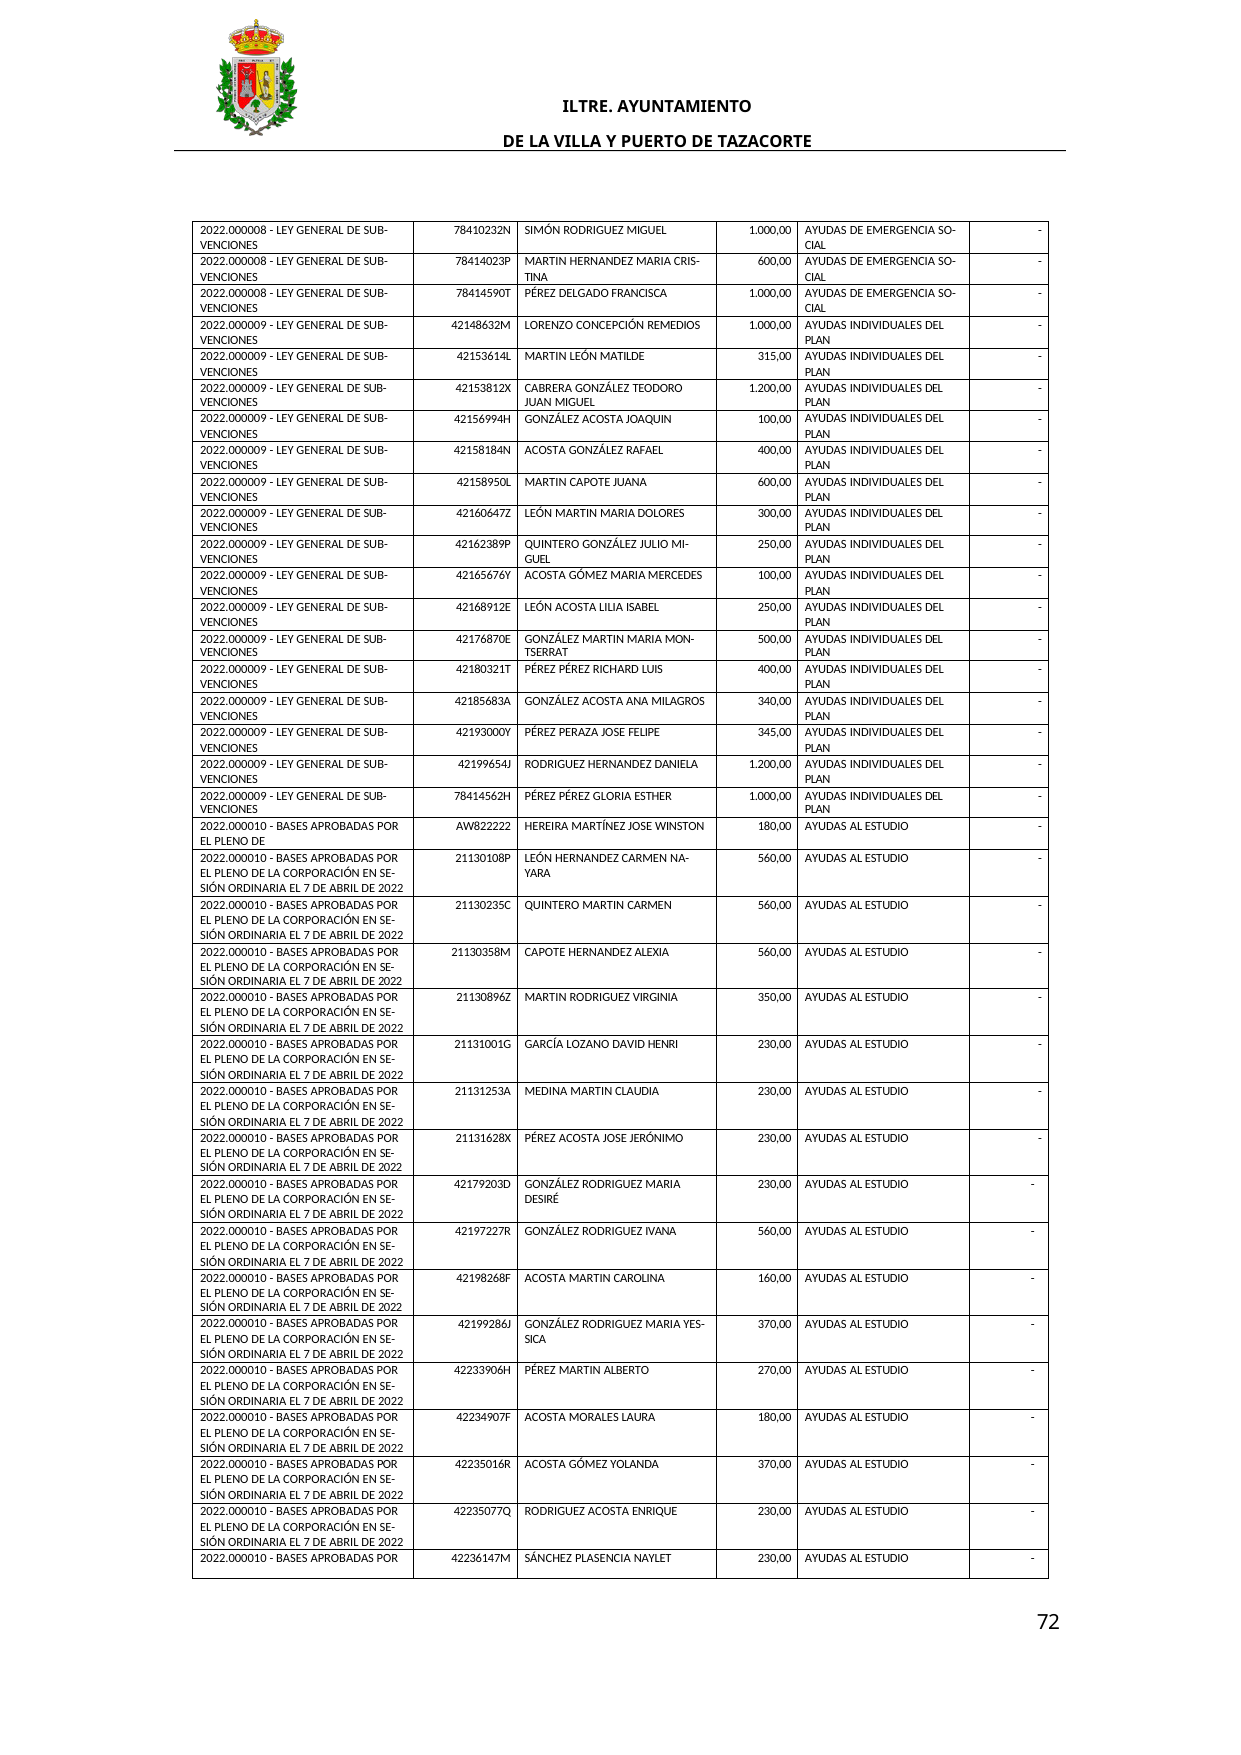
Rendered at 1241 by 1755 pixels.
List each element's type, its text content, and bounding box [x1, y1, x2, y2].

table_cell - [970, 1410, 1048, 1456]
table_cell - [970, 442, 1048, 473]
table_cell 560,00 [717, 850, 797, 896]
table_cell 250,00 [717, 536, 797, 567]
table_cell 21130108P [414, 850, 517, 896]
table_cell 42185683A [414, 693, 517, 723]
table_cell 42235077Q [414, 1504, 517, 1549]
table_cell 42156994H [414, 411, 517, 441]
table_cell LEÓN MARTIN MARIA DOLORES [518, 506, 716, 535]
table_cell 78414562H [414, 788, 517, 817]
table_cell 42165676Y [414, 568, 517, 598]
table_cell - [970, 568, 1048, 598]
table_cell 42197227R [414, 1223, 517, 1269]
table_cell - [970, 788, 1048, 817]
table_cell 600,00 [717, 254, 797, 284]
table_cell 2022.000009 - LEY GENERAL DE SUB- VENCIONES [193, 349, 413, 379]
table_cell 42180321T [414, 661, 517, 692]
table_cell AYUDAS INDIVIDUALES DEL PLAN [798, 693, 969, 723]
table_cell GONZÁLEZ RODRIGUEZ IVANA [518, 1223, 716, 1269]
table_cell RODRIGUEZ ACOSTA ENRIQUE [518, 1504, 716, 1549]
table_cell AYUDAS AL ESTUDIO [798, 1504, 969, 1549]
table_cell 2022.000009 - LEY GENERAL DE SUB- VENCIONES [193, 442, 413, 473]
table_cell 42235016R [414, 1457, 517, 1502]
table_cell - [970, 631, 1048, 660]
table_cell - [970, 944, 1048, 988]
table_cell - [970, 1083, 1048, 1129]
table_cell PÉREZ MARTIN ALBERTO [518, 1363, 716, 1408]
table_cell 42179203D [414, 1176, 517, 1222]
table_header 2022.000008 - LEY GENERAL DE SUB- VENCIONES [193, 222, 413, 253]
table_cell AYUDAS AL ESTUDIO [798, 1036, 969, 1082]
table_cell 2022.000009 - LEY GENERAL DE SUB- VENCIONES [193, 317, 413, 348]
table_cell 21130358M [414, 944, 517, 988]
table_cell 2022.000010 - BASES APROBADAS POR [193, 1550, 413, 1578]
table_cell 340,00 [717, 693, 797, 723]
table_cell GONZÁLEZ MARTIN MARIA MON- TSERRAT [518, 631, 716, 660]
table_cell ACOSTA GÓMEZ YOLANDA [518, 1457, 716, 1502]
table_cell 1.000,00 [717, 285, 797, 316]
table_cell QUINTERO GONZÁLEZ JULIO MI- GUEL [518, 536, 716, 567]
table_cell 2022.000009 - LEY GENERAL DE SUB- VENCIONES [193, 536, 413, 567]
table_cell 2022.000010 - BASES APROBADAS POR EL PLENO DE LA CORPORACIÓN EN SE- SIÓN ORDINARIA EL 7 DE ABRIL DE 2022 [193, 1176, 413, 1222]
table_cell 350,00 [717, 989, 797, 1035]
table_cell 78414590T [414, 285, 517, 316]
table_cell - [970, 349, 1048, 379]
table_cell GONZÁLEZ RODRIGUEZ MARIA YES- SICA [518, 1316, 716, 1362]
table_cell - [970, 756, 1048, 787]
table_cell 2022.000009 - LEY GENERAL DE SUB- VENCIONES [193, 788, 413, 817]
table_cell AYUDAS AL ESTUDIO [798, 944, 969, 988]
table_cell 21130896Z [414, 989, 517, 1035]
table_cell - [970, 1130, 1048, 1175]
table_cell 270,00 [717, 1363, 797, 1408]
table_cell - [970, 1223, 1048, 1269]
table_cell 180,00 [717, 818, 797, 849]
table_cell AYUDAS INDIVIDUALES DEL PLAN [798, 317, 969, 348]
table_cell LEÓN HERNANDEZ CARMEN NA- YARA [518, 850, 716, 896]
table_cell 2022.000010 - BASES APROBADAS POR EL PLENO DE LA CORPORACIÓN EN SE- SIÓN ORDINARIA EL 7 DE ABRIL DE 2022 [193, 1410, 413, 1456]
table_cell 1.000,00 [717, 788, 797, 817]
table_cell 21131253A [414, 1083, 517, 1129]
table_cell - [970, 1504, 1048, 1549]
table_cell 315,00 [717, 349, 797, 379]
table_cell AYUDAS AL ESTUDIO [798, 818, 969, 849]
table_cell - [970, 254, 1048, 284]
table_cell AYUDAS INDIVIDUALES DEL PLAN [798, 349, 969, 379]
table_cell HEREIRA MARTÍNEZ JOSE WINSTON [518, 818, 716, 849]
table_cell 230,00 [717, 1083, 797, 1129]
table_cell 2022.000008 - LEY GENERAL DE SUB- VENCIONES [193, 254, 413, 284]
table_cell 2022.000010 - BASES APROBADAS POR EL PLENO DE LA CORPORACIÓN EN SE- SIÓN ORDINARIA EL 7 DE ABRIL DE 2022 [193, 897, 413, 943]
table_cell 2022.000009 - LEY GENERAL DE SUB- VENCIONES [193, 568, 413, 598]
table_cell PÉREZ ACOSTA JOSE JERÓNIMO [518, 1130, 716, 1175]
table_cell 230,00 [717, 1504, 797, 1549]
table_cell 1.200,00 [717, 756, 797, 787]
table_cell AYUDAS AL ESTUDIO [798, 1223, 969, 1269]
table_cell 2022.000010 - BASES APROBADAS POR EL PLENO DE [193, 818, 413, 849]
table_cell 42199654J [414, 756, 517, 787]
table_cell 2022.000010 - BASES APROBADAS POR EL PLENO DE LA CORPORACIÓN EN SE- SIÓN ORDINARIA EL 7 DE ABRIL DE 2022 [193, 944, 413, 988]
table_cell 42236147M [414, 1550, 517, 1578]
table_cell MARTIN CAPOTE JUANA [518, 474, 716, 504]
table_cell MARTIN RODRIGUEZ VIRGINIA [518, 989, 716, 1035]
table_cell 230,00 [717, 1036, 797, 1082]
table_cell 230,00 [717, 1176, 797, 1222]
table_cell AYUDAS AL ESTUDIO [798, 1550, 969, 1578]
table_cell PÉREZ DELGADO FRANCISCA [518, 285, 716, 316]
table_cell 1.000,00 [717, 317, 797, 348]
table_cell AYUDAS DE EMERGENCIA SO- CIAL [798, 254, 969, 284]
table_cell 2022.000010 - BASES APROBADAS POR EL PLENO DE LA CORPORACIÓN EN SE- SIÓN ORDINARIA EL 7 DE ABRIL DE 2022 [193, 989, 413, 1035]
table_cell 2022.000010 - BASES APROBADAS POR EL PLENO DE LA CORPORACIÓN EN SE- SIÓN ORDINARIA EL 7 DE ABRIL DE 2022 [193, 1316, 413, 1362]
table_cell AYUDAS INDIVIDUALES DEL PLAN [798, 599, 969, 630]
table_cell 600,00 [717, 474, 797, 504]
table_cell AYUDAS AL ESTUDIO [798, 1130, 969, 1175]
table_cell - [970, 1363, 1048, 1408]
table_cell - [970, 1550, 1048, 1578]
table_cell PÉREZ PÉREZ GLORIA ESTHER [518, 788, 716, 817]
table_cell AYUDAS AL ESTUDIO [798, 1410, 969, 1456]
table_cell 42153614L [414, 349, 517, 379]
table_cell 230,00 [717, 1550, 797, 1578]
table_cell AYUDAS INDIVIDUALES DEL PLAN [798, 756, 969, 787]
table_cell AYUDAS INDIVIDUALES DEL PLAN [798, 411, 969, 441]
table_cell 2022.000009 - LEY GENERAL DE SUB- VENCIONES [193, 380, 413, 409]
table_cell 400,00 [717, 442, 797, 473]
table_cell - [970, 317, 1048, 348]
table_cell 370,00 [717, 1316, 797, 1362]
table_cell 2022.000009 - LEY GENERAL DE SUB- VENCIONES [193, 506, 413, 535]
table_cell MARTIN HERNANDEZ MARIA CRIS- TINA [518, 254, 716, 284]
table_cell 100,00 [717, 411, 797, 441]
table_cell 42158950L [414, 474, 517, 504]
table_cell - [970, 850, 1048, 896]
table_cell 250,00 [717, 599, 797, 630]
table_cell ACOSTA GÓMEZ MARIA MERCEDES [518, 568, 716, 598]
table_cell AYUDAS INDIVIDUALES DEL PLAN [798, 788, 969, 817]
table_cell AYUDAS INDIVIDUALES DEL PLAN [798, 661, 969, 692]
table_header - [970, 222, 1048, 253]
table_cell 42158184N [414, 442, 517, 473]
table_cell AYUDAS INDIVIDUALES DEL PLAN [798, 474, 969, 504]
table_cell 2022.000010 - BASES APROBADAS POR EL PLENO DE LA CORPORACIÓN EN SE- SIÓN ORDINARIA EL 7 DE ABRIL DE 2022 [193, 1083, 413, 1129]
table_cell CABRERA GONZÁLEZ TEODORO JUAN MIGUEL [518, 380, 716, 409]
table_cell PÉREZ PÉREZ RICHARD LUIS [518, 661, 716, 692]
table_cell AYUDAS AL ESTUDIO [798, 1270, 969, 1314]
table_cell 2022.000010 - BASES APROBADAS POR EL PLENO DE LA CORPORACIÓN EN SE- SIÓN ORDINARIA EL 7 DE ABRIL DE 2022 [193, 1036, 413, 1082]
table_cell 300,00 [717, 506, 797, 535]
table_cell 42160647Z [414, 506, 517, 535]
table_cell AYUDAS INDIVIDUALES DEL PLAN [798, 568, 969, 598]
table_cell LEÓN ACOSTA LILIA ISABEL [518, 599, 716, 630]
table_cell AYUDAS AL ESTUDIO [798, 989, 969, 1035]
table_cell 1.200,00 [717, 380, 797, 409]
table_cell AYUDAS INDIVIDUALES DEL PLAN [798, 725, 969, 755]
table_cell 42168912E [414, 599, 517, 630]
table_header 1.000,00 [717, 222, 797, 253]
table_cell 230,00 [717, 1130, 797, 1175]
table_cell 21131001G [414, 1036, 517, 1082]
table_cell - [970, 693, 1048, 723]
table_cell 2022.000010 - BASES APROBADAS POR EL PLENO DE LA CORPORACIÓN EN SE- SIÓN ORDINARIA EL 7 DE ABRIL DE 2022 [193, 1363, 413, 1408]
table_header AYUDAS DE EMERGENCIA SO- CIAL [798, 222, 969, 253]
table_cell - [970, 725, 1048, 755]
table_cell PÉREZ PERAZA JOSE FELIPE [518, 725, 716, 755]
table_cell 2022.000009 - LEY GENERAL DE SUB- VENCIONES [193, 411, 413, 441]
table_cell 2022.000009 - LEY GENERAL DE SUB- VENCIONES [193, 661, 413, 692]
table_cell 370,00 [717, 1457, 797, 1502]
table_cell 2022.000009 - LEY GENERAL DE SUB- VENCIONES [193, 631, 413, 660]
table_cell - [970, 818, 1048, 849]
table_cell - [970, 1270, 1048, 1314]
table_header 78410232N [414, 222, 517, 253]
table_cell 400,00 [717, 661, 797, 692]
table_cell - [970, 599, 1048, 630]
table_cell 2022.000010 - BASES APROBADAS POR EL PLENO DE LA CORPORACIÓN EN SE- SIÓN ORDINARIA EL 7 DE ABRIL DE 2022 [193, 1457, 413, 1502]
table_cell 2022.000009 - LEY GENERAL DE SUB- VENCIONES [193, 756, 413, 787]
table_cell - [970, 1457, 1048, 1502]
table_cell 560,00 [717, 1223, 797, 1269]
table_cell 560,00 [717, 944, 797, 988]
table_cell 42233906H [414, 1363, 517, 1408]
table_cell 42234907F [414, 1410, 517, 1456]
table_cell ACOSTA MARTIN CAROLINA [518, 1270, 716, 1314]
table_cell AYUDAS INDIVIDUALES DEL PLAN [798, 380, 969, 409]
table_cell 21131628X [414, 1130, 517, 1175]
table_cell 100,00 [717, 568, 797, 598]
table_cell 180,00 [717, 1410, 797, 1456]
table_cell AYUDAS AL ESTUDIO [798, 850, 969, 896]
table_cell 2022.000010 - BASES APROBADAS POR EL PLENO DE LA CORPORACIÓN EN SE- SIÓN ORDINARIA EL 7 DE ABRIL DE 2022 [193, 1223, 413, 1269]
table_cell AYUDAS AL ESTUDIO [798, 1316, 969, 1362]
table_cell RODRIGUEZ HERNANDEZ DANIELA [518, 756, 716, 787]
table_cell - [970, 1036, 1048, 1082]
table_cell GARCÍA LOZANO DAVID HENRI [518, 1036, 716, 1082]
table_cell 2022.000010 - BASES APROBADAS POR EL PLENO DE LA CORPORACIÓN EN SE- SIÓN ORDINARIA EL 7 DE ABRIL DE 2022 [193, 1504, 413, 1549]
table_cell 500,00 [717, 631, 797, 660]
table_cell LORENZO CONCEPCIÓN REMEDIOS [518, 317, 716, 348]
table_cell - [970, 897, 1048, 943]
table_cell AYUDAS AL ESTUDIO [798, 1176, 969, 1222]
table_cell AYUDAS INDIVIDUALES DEL PLAN [798, 536, 969, 567]
table_cell AYUDAS INDIVIDUALES DEL PLAN [798, 506, 969, 535]
table_cell MARTIN LEÓN MATILDE [518, 349, 716, 379]
table_cell 2022.000009 - LEY GENERAL DE SUB- VENCIONES [193, 693, 413, 723]
table_cell - [970, 506, 1048, 535]
table_cell CAPOTE HERNANDEZ ALEXIA [518, 944, 716, 988]
table_cell 345,00 [717, 725, 797, 755]
table_cell 2022.000010 - BASES APROBADAS POR EL PLENO DE LA CORPORACIÓN EN SE- SIÓN ORDINARIA EL 7 DE ABRIL DE 2022 [193, 1130, 413, 1175]
table_cell QUINTERO MARTIN CARMEN [518, 897, 716, 943]
table_cell - [970, 661, 1048, 692]
table_cell AYUDAS DE EMERGENCIA SO- CIAL [798, 285, 969, 316]
table_cell AYUDAS AL ESTUDIO [798, 897, 969, 943]
table_cell AYUDAS AL ESTUDIO [798, 1457, 969, 1502]
table_cell 2022.000010 - BASES APROBADAS POR EL PLENO DE LA CORPORACIÓN EN SE- SIÓN ORDINARIA EL 7 DE ABRIL DE 2022 [193, 1270, 413, 1314]
table_cell 42199286J [414, 1316, 517, 1362]
table_cell 2022.000008 - LEY GENERAL DE SUB- VENCIONES [193, 285, 413, 316]
table_cell 160,00 [717, 1270, 797, 1314]
table_cell ACOSTA MORALES LAURA [518, 1410, 716, 1456]
table_cell 21130235C [414, 897, 517, 943]
table_cell SÁNCHEZ PLASENCIA NAYLET [518, 1550, 716, 1578]
table_cell - [970, 474, 1048, 504]
table_cell GONZÁLEZ RODRIGUEZ MARIA DESIRÉ [518, 1176, 716, 1222]
table_cell 78414023P [414, 254, 517, 284]
table_cell GONZÁLEZ ACOSTA JOAQUIN [518, 411, 716, 441]
table_cell GONZÁLEZ ACOSTA ANA MILAGROS [518, 693, 716, 723]
table_cell AYUDAS AL ESTUDIO [798, 1363, 969, 1408]
table_cell - [970, 380, 1048, 409]
table_cell AW822222 [414, 818, 517, 849]
table_cell 2022.000009 - LEY GENERAL DE SUB- VENCIONES [193, 474, 413, 504]
table_cell 42148632M [414, 317, 517, 348]
table_cell AYUDAS INDIVIDUALES DEL PLAN [798, 442, 969, 473]
table_cell - [970, 1316, 1048, 1362]
table_cell AYUDAS INDIVIDUALES DEL PLAN [798, 631, 969, 660]
table_cell 2022.000009 - LEY GENERAL DE SUB- VENCIONES [193, 725, 413, 755]
table_cell - [970, 536, 1048, 567]
table_cell 560,00 [717, 897, 797, 943]
table_cell MEDINA MARTIN CLAUDIA [518, 1083, 716, 1129]
table_cell - [970, 1176, 1048, 1222]
table_cell AYUDAS AL ESTUDIO [798, 1083, 969, 1129]
table_cell 2022.000009 - LEY GENERAL DE SUB- VENCIONES [193, 599, 413, 630]
table_cell - [970, 989, 1048, 1035]
table_cell - [970, 411, 1048, 441]
table_header SIMÓN RODRIGUEZ MIGUEL [518, 222, 716, 253]
table_cell 42193000Y [414, 725, 517, 755]
table_cell ACOSTA GONZÁLEZ RAFAEL [518, 442, 716, 473]
table_cell 2022.000010 - BASES APROBADAS POR EL PLENO DE LA CORPORACIÓN EN SE- SIÓN ORDINARIA EL 7 DE ABRIL DE 2022 [193, 850, 413, 896]
table_cell - [970, 285, 1048, 316]
table_cell 42176870E [414, 631, 517, 660]
table_cell 42162389P [414, 536, 517, 567]
table_cell 42198268F [414, 1270, 517, 1314]
table_cell 42153812X [414, 380, 517, 409]
